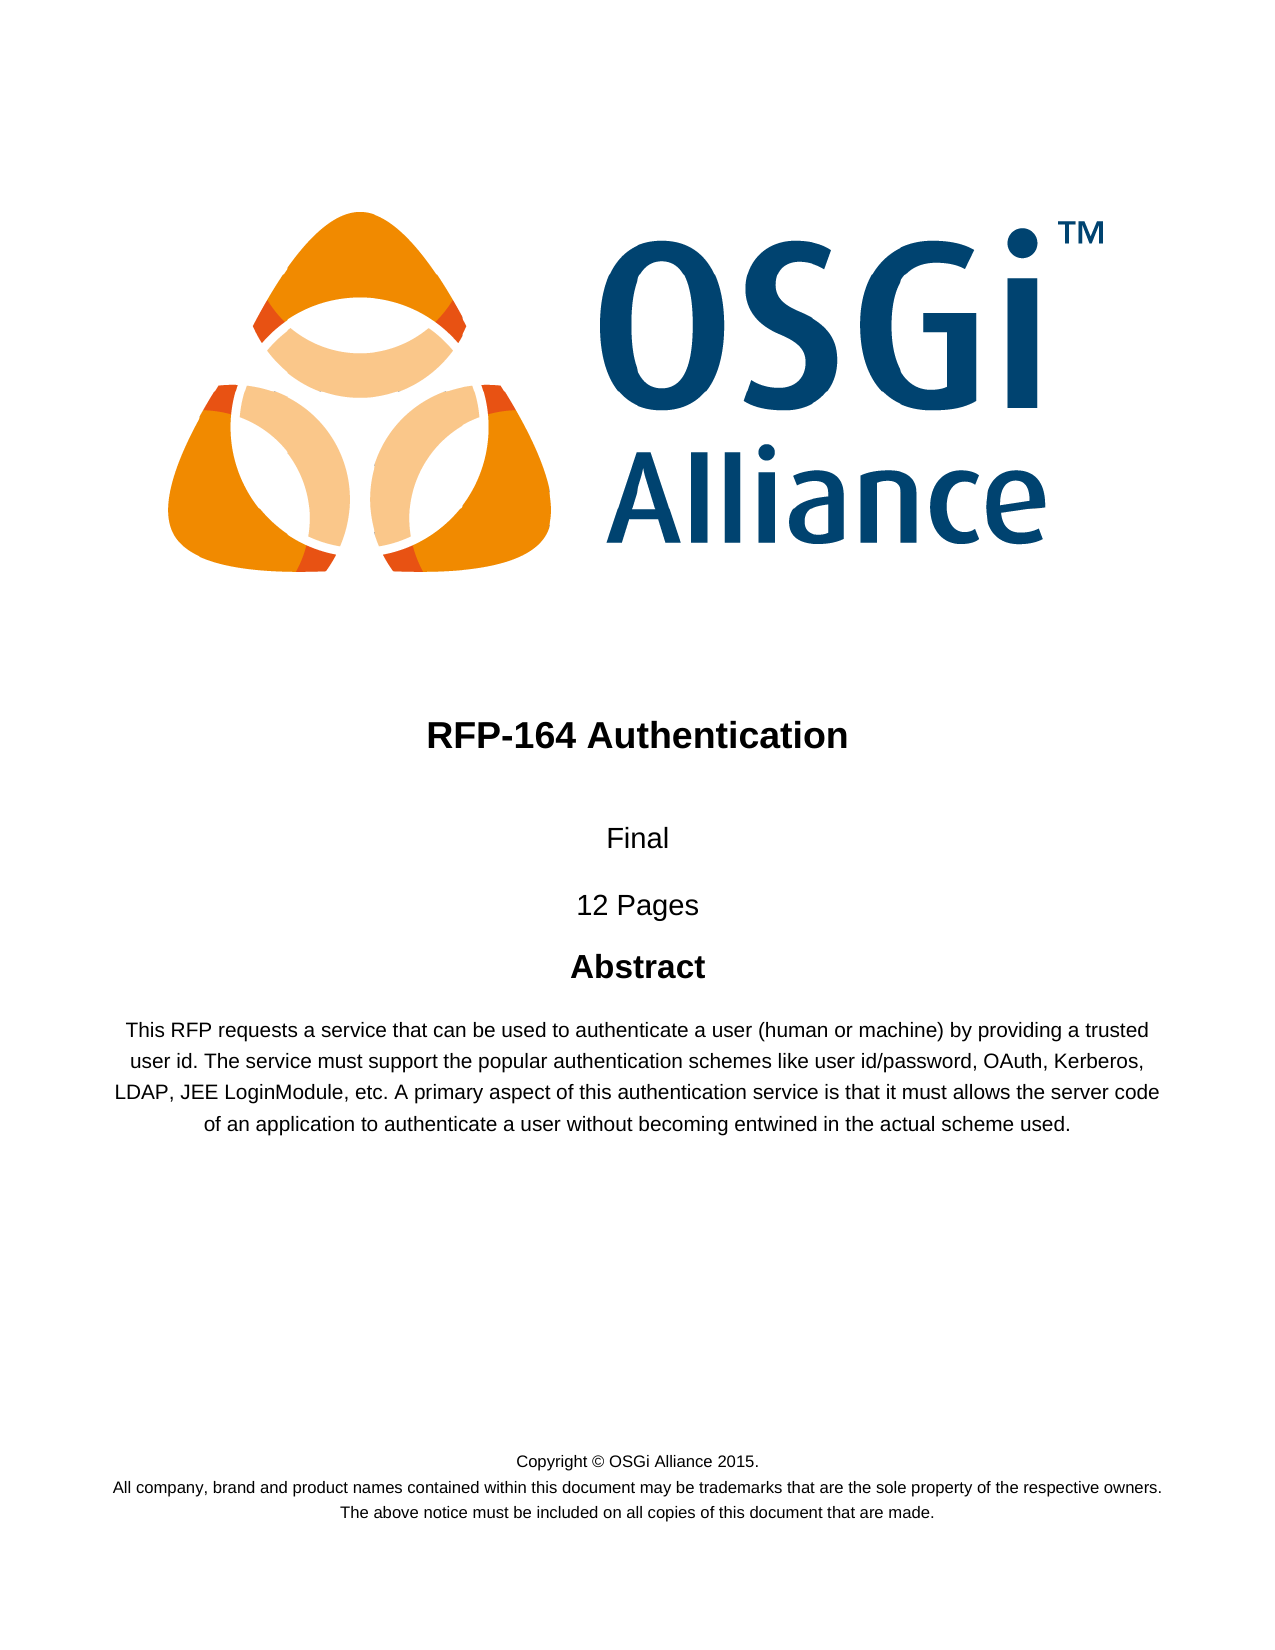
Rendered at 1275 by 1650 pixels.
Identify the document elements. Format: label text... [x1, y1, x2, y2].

title Final 12 Pages [112, 821, 1162, 922]
text This RFP requests a service that can be used to authenticate a user (human or machine) by providing a trusted user id. The service must support the popular authentication schemes like user id/password, OAuth, Kerberos, LDAP, JEE LoginModule, etc. A primary aspect of this authentication service is that it must allows the server code of an application to authenticate a user without becoming entwined in the actual scheme used. [112, 1010, 1162, 1135]
picture [112, 158, 1163, 626]
title RFP-164 Authentication [112, 714, 1162, 757]
text Abstract [112, 947, 1162, 985]
